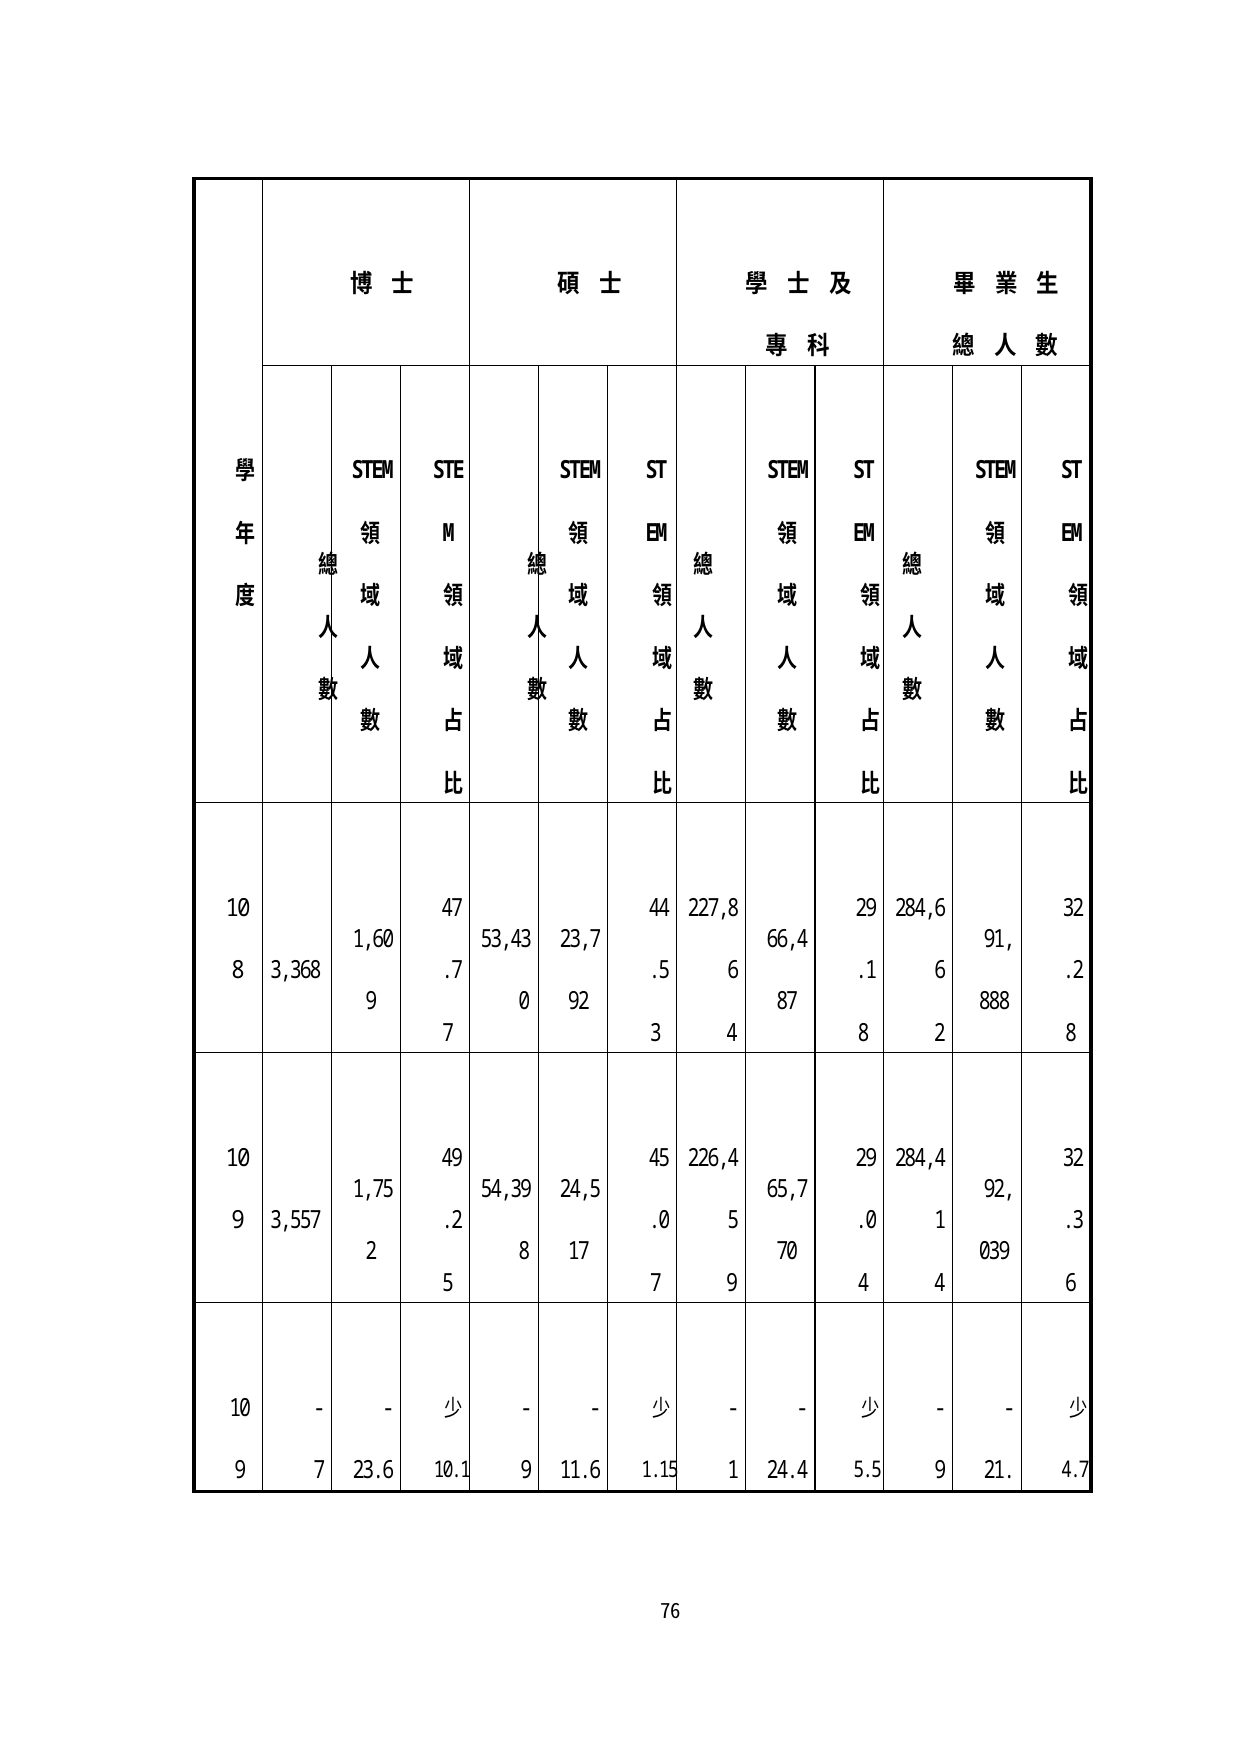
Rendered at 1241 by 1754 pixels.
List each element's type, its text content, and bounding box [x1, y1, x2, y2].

table_cell 109 [196, 1303, 262, 1490]
table_cell 91,888 [953, 803, 1021, 1052]
table_cell 總人數 [263, 366, 331, 802]
table_cell 總人數 [677, 366, 745, 802]
table_cell 54,398 [470, 1053, 538, 1302]
table_cell 3,557 [263, 1053, 331, 1302]
table_cell 45.07 [608, 1053, 676, 1302]
table_cell 23,792 [539, 803, 607, 1052]
table_cell 109 [196, 1053, 262, 1302]
table_cell -9 [470, 1303, 538, 1490]
table_cell -21. [953, 1303, 1021, 1490]
table_cell STEM領域占比 [816, 366, 883, 802]
table_cell 少5.5 [816, 1303, 883, 1490]
table_cell 29.04 [816, 1053, 883, 1302]
table_cell 總人數 [470, 366, 538, 802]
table_cell 少10.1 [401, 1303, 469, 1490]
table_cell -1 [677, 1303, 745, 1490]
table_cell 65,770 [746, 1053, 814, 1302]
table_cell 24,517 [539, 1053, 607, 1302]
table_cell 284,414 [884, 1053, 952, 1302]
table_cell 1,609 [332, 803, 400, 1052]
table_cell 32.36 [1022, 1053, 1089, 1302]
table_cell STEM領域占比 [1022, 366, 1089, 802]
table_header 學士及專科 [677, 180, 883, 365]
table_cell -7 [263, 1303, 331, 1490]
table_cell 53,430 [470, 803, 538, 1052]
table_cell STEM領域占比 [401, 366, 469, 802]
table_cell STEM領域占比 [608, 366, 676, 802]
table_header 學年度 [196, 180, 262, 802]
table_cell 284,662 [884, 803, 952, 1052]
table_cell -9 [884, 1303, 952, 1490]
table_cell STEM領域人數 [746, 366, 814, 802]
table_cell 92,039 [953, 1053, 1021, 1302]
table_cell 227,864 [677, 803, 745, 1052]
table_cell 44.53 [608, 803, 676, 1052]
table_cell 29.18 [816, 803, 883, 1052]
table_cell 總人數 [884, 366, 952, 802]
table_cell 1,752 [332, 1053, 400, 1302]
table_cell 47.77 [401, 803, 469, 1052]
table_cell 49.25 [401, 1053, 469, 1302]
table_cell -11.6 [539, 1303, 607, 1490]
table_cell STEM領域人數 [953, 366, 1021, 802]
table_cell 66,487 [746, 803, 814, 1052]
table_cell 32.28 [1022, 803, 1089, 1052]
table_header 博士 [263, 180, 469, 365]
table_cell 226,459 [677, 1053, 745, 1302]
table_cell 少1.15 [608, 1303, 676, 1490]
table_header 畢業生總人數 [884, 180, 1089, 365]
table_cell 108 [196, 803, 262, 1052]
table_cell -23.6 [332, 1303, 400, 1490]
table_cell STEM領域人數 [539, 366, 607, 802]
table_cell -24.4 [746, 1303, 814, 1490]
table_cell 少4.7 [1022, 1303, 1089, 1490]
table_cell STEM領域人數 [332, 366, 400, 802]
table_cell 3,368 [263, 803, 331, 1052]
table_header 碩士 [470, 180, 676, 365]
